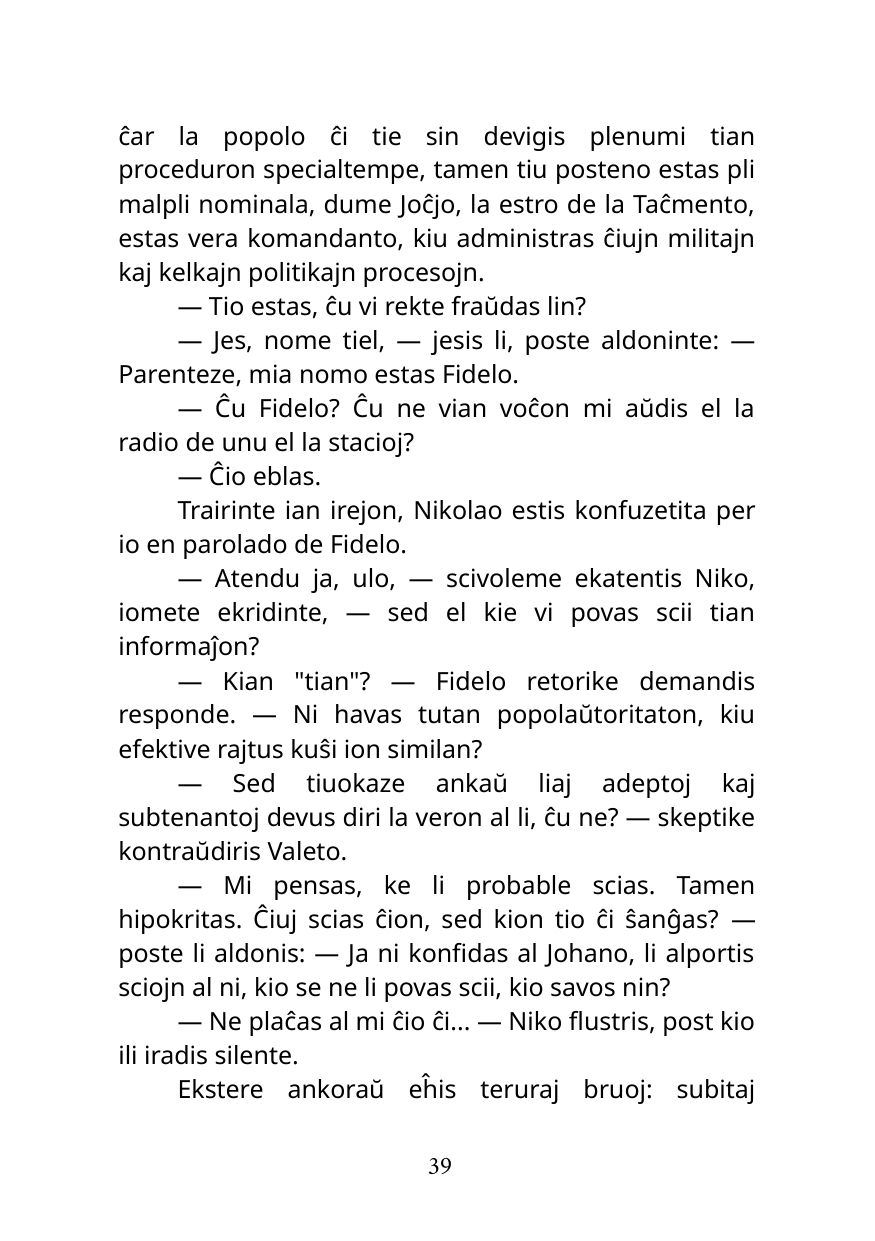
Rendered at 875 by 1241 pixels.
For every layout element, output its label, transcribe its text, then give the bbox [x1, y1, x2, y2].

text — Tio estas, ĉu vi rekte fraŭdas lin? [118, 288, 756, 322]
text — Atendu ja, ulo, — scivoleme ekatentis Niko, iomete ekridinte, — sed el kie vi povas scii tian informaĵon? [118, 561, 756, 663]
text — Kian "tian"? — Fidelo retorike demandis responde. — Ni havas tutan popolaŭtoritaton, kiu efektive rajtus kuŝi ion similan? [118, 663, 756, 765]
text — Ĉio eblas. [118, 459, 756, 493]
text — Ĉu Fidelo? Ĉu ne vian voĉon mi aŭdis el la radio de unu el la stacioj? [118, 391, 756, 459]
text — Mi pensas, ke li probable scias. Tamen hipokritas. Ĉiuj scias ĉion, sed kion tio ĉi ŝanĝas? — poste li aldonis: — Ja ni konfidas al Johano, li alportis sciojn al ni, kio se ne li povas scii, kio savos nin? [118, 867, 756, 1004]
text — Sed tiuokaze ankaŭ liaj adeptoj kaj subtenantoj devus diri la veron al li, ĉu ne? — skeptike kontraŭdiris Valeto. [118, 765, 756, 867]
text Ekstere ankoraŭ eĥis teruraj bruoj: subitaj [118, 1072, 756, 1106]
text Trairinte ian irejon, Nikolao estis konfuzetita per io en parolado de Fidelo. [118, 493, 756, 561]
text — Ne plaĉas al mi ĉio ĉi... — Niko flustris, post kio ili iradis silente. [118, 1004, 756, 1072]
text — Jes, nome tiel, — jesis li, poste aldoninte: — Parenteze, mia nomo estas Fidelo. [118, 322, 756, 391]
text ĉar la popolo ĉi tie sin devigis plenumi tian proceduron specialtempe, tamen tiu posteno estas pli malpli nominala, dume Joĉjo, la estro de la Taĉmento, estas vera komandanto, kiu administras ĉiujn militajn kaj kelkajn politikajn procesojn. [118, 118, 756, 288]
